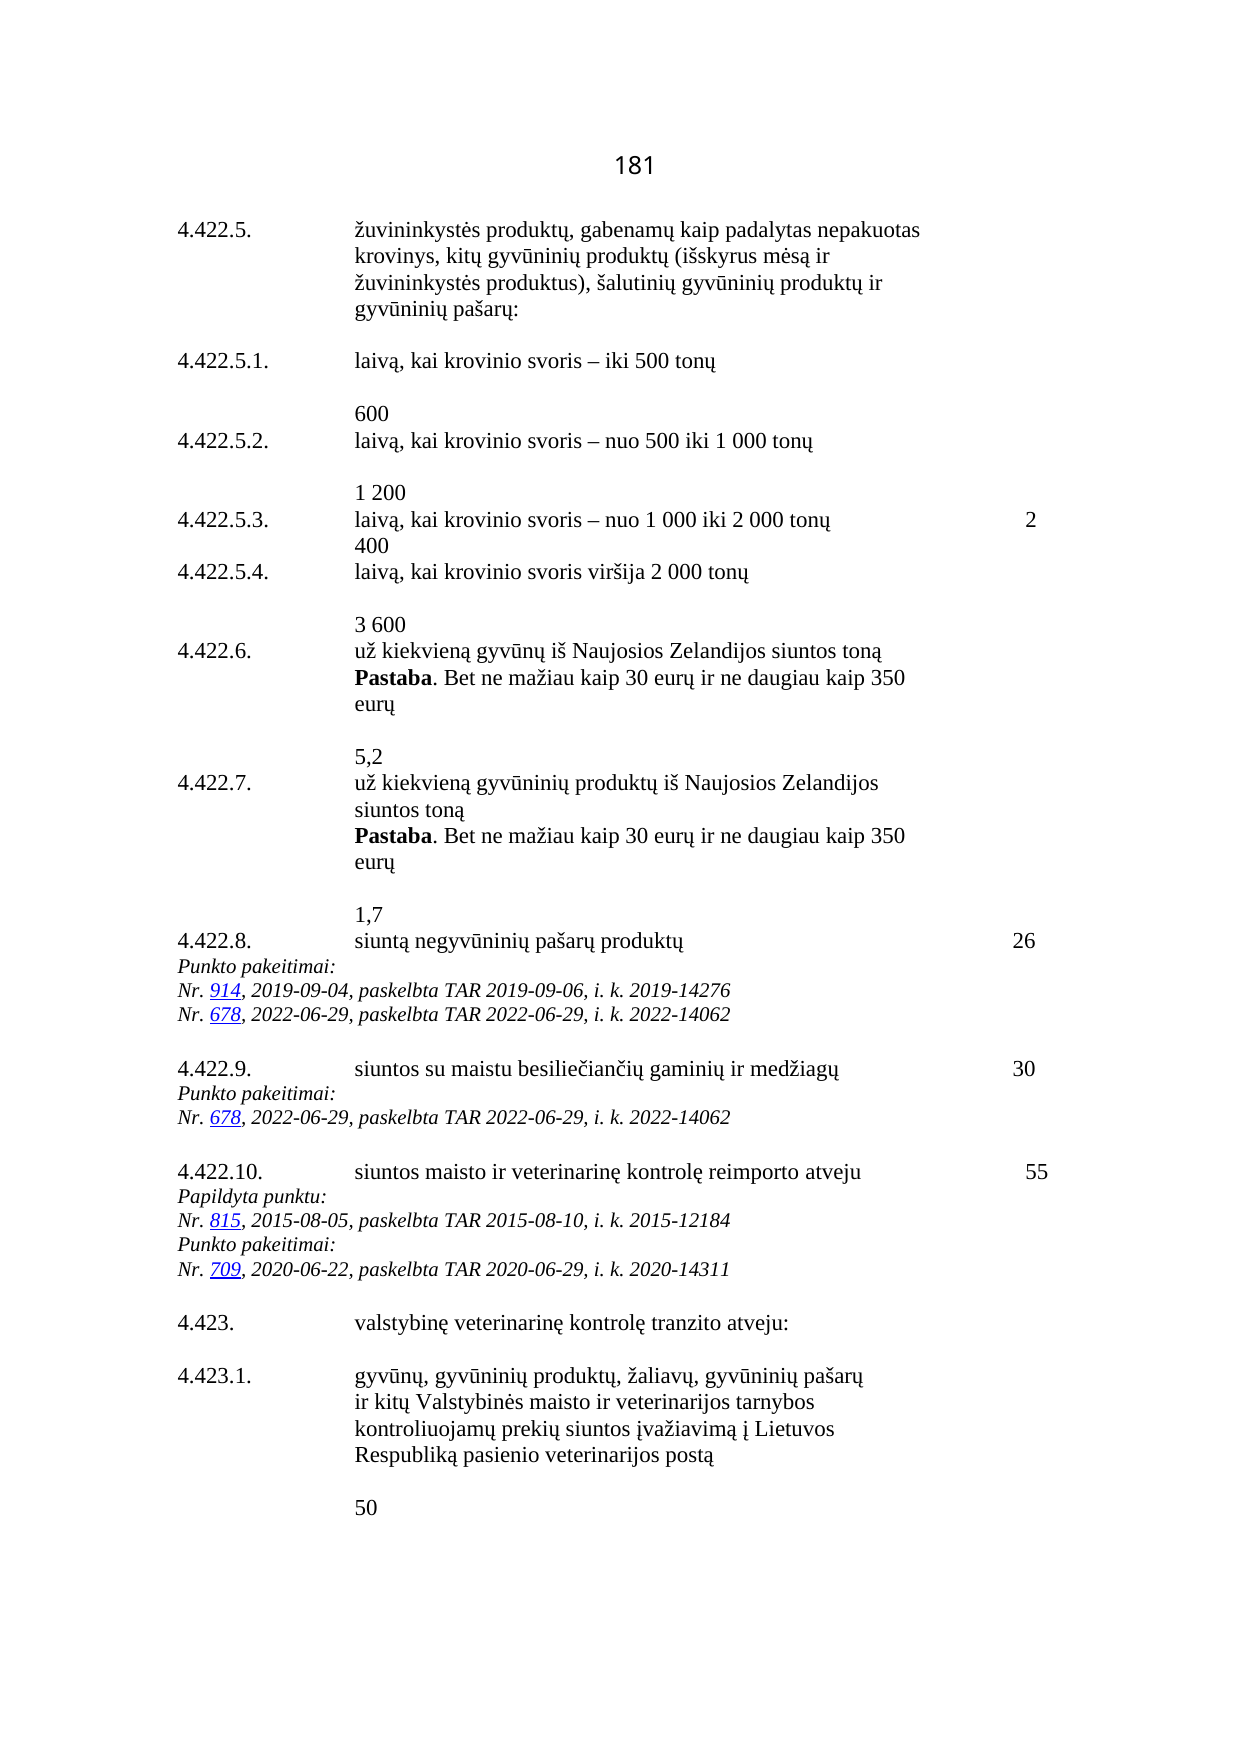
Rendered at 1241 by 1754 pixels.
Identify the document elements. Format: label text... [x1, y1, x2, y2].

text Nr. 914, 2019-09-04, paskelbta TAR 2019-09-06, i. k. 2019-14276 [177, 978, 1092, 1002]
text Pastaba. Bet ne mažiau kaip 30 eurų ir ne daugiau kaip 350 eurų 1,7 [354, 822, 945, 927]
text Punkto pakeitimai: [177, 1081, 1092, 1105]
text Nr. 709, 2020-06-22, paskelbta TAR 2020-06-29, i. k. 2020-14311 [177, 1256, 1092, 1281]
text Nr. 815, 2015-08-05, paskelbta TAR 2015-08-10, i. k. 2015-12184 [177, 1208, 1092, 1232]
text 4.422.9. siuntos su maistu besiliečiančių gaminių ir medžiagų 30 [177, 1055, 1092, 1081]
text 4.422.6. už kiekvieną gyvūnų iš Naujosios Zelandijos siuntos toną [177, 637, 945, 664]
text Pastaba. Bet ne mažiau kaip 30 eurų ir ne daugiau kaip 350 eurų 5,2 [354, 664, 945, 769]
text 4.422.10. siuntos maisto ir veterinarinę kontrolę reimporto atveju 55 [177, 1158, 1092, 1184]
text 4.422.5.1. laivą, kai krovinio svoris – iki 500 tonų 600 [177, 348, 945, 427]
text 4.422.7. už kiekvieną gyvūninių produktų iš Naujosios Zelandijos siuntos toną [177, 769, 945, 822]
text 4.423. valstybinę veterinarinę kontrolę tranzito atveju: [177, 1309, 871, 1362]
text Nr. 678, 2022-06-29, paskelbta TAR 2022-06-29, i. k. 2022-14062 [177, 1105, 1092, 1129]
text Punkto pakeitimai: [177, 954, 1092, 978]
text 4.422.5.4. laivą, kai krovinio svoris viršija 2 000 tonų 3 600 [177, 558, 945, 637]
text 4.422.5.2. laivą, kai krovinio svoris – nuo 500 iki 1 000 tonų 1 200 [177, 427, 945, 506]
text Punkto pakeitimai: [177, 1232, 1092, 1256]
text Papildyta punktu: [177, 1184, 1092, 1208]
text 4.422.5. žuvininkystės produktų, gabenamų kaip padalytas nepakuotas krovinys, kitų gyvūninių produktų (išskyrus mėsą ir žuvininkystės produktus), šalutinių gyvūninių produktų ir gyvūninių pašarų: [177, 216, 945, 348]
text 4.423.1. gyvūnų, gyvūninių produktų, žaliavų, gyvūninių pašarų ir kitų Valstybinės maisto ir veterinarijos tarnybos kontroliuojamų prekių siuntos įvažiavimą į Lietuvos Respubliką pasienio veterinarijos postą 50 [177, 1362, 871, 1520]
text 4.422.8. siuntą negyvūninių pašarų produktų 26 [177, 927, 1092, 954]
text Nr. 678, 2022-06-29, paskelbta TAR 2022-06-29, i. k. 2022-14062 [177, 1002, 1092, 1026]
text 4.422.5.3. laivą, kai krovinio svoris – nuo 1 000 iki 2 000 tonų 2 400 [177, 506, 1063, 558]
